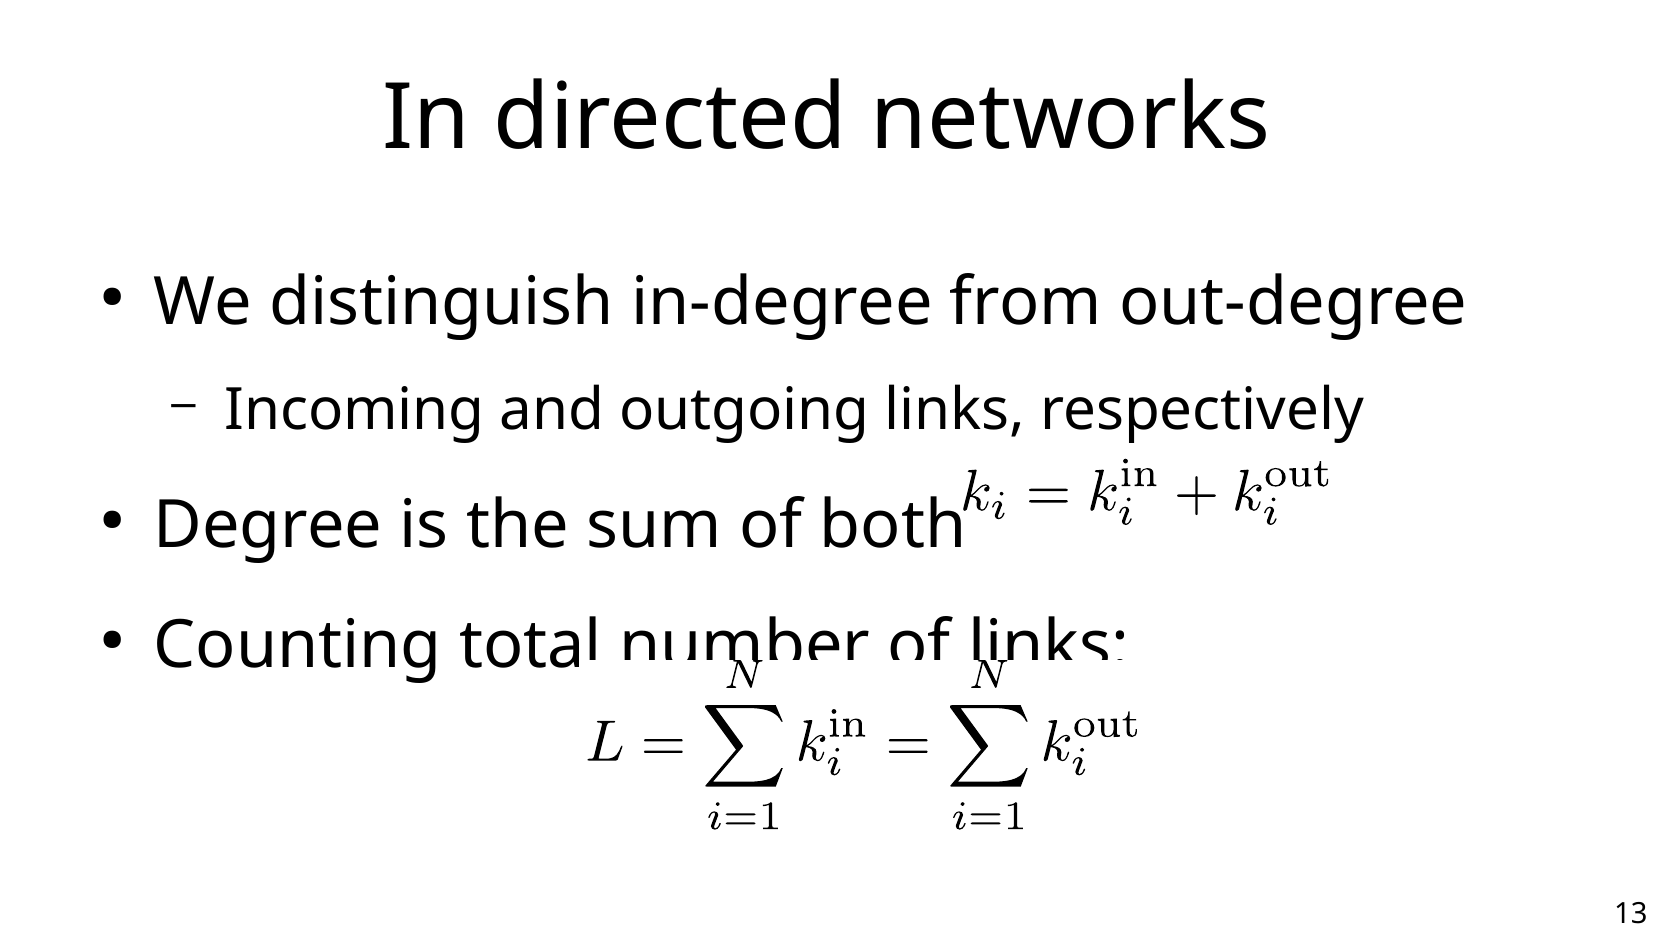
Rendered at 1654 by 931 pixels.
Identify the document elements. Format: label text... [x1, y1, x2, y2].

title In directed networks [82, 1, 1571, 226]
text_box [585, 660, 1140, 830]
list We distinguish in-degree from out-degree Incoming and outgoing links, respectively Degree is the sum of both Counting total number of links: [82, 253, 1571, 706]
